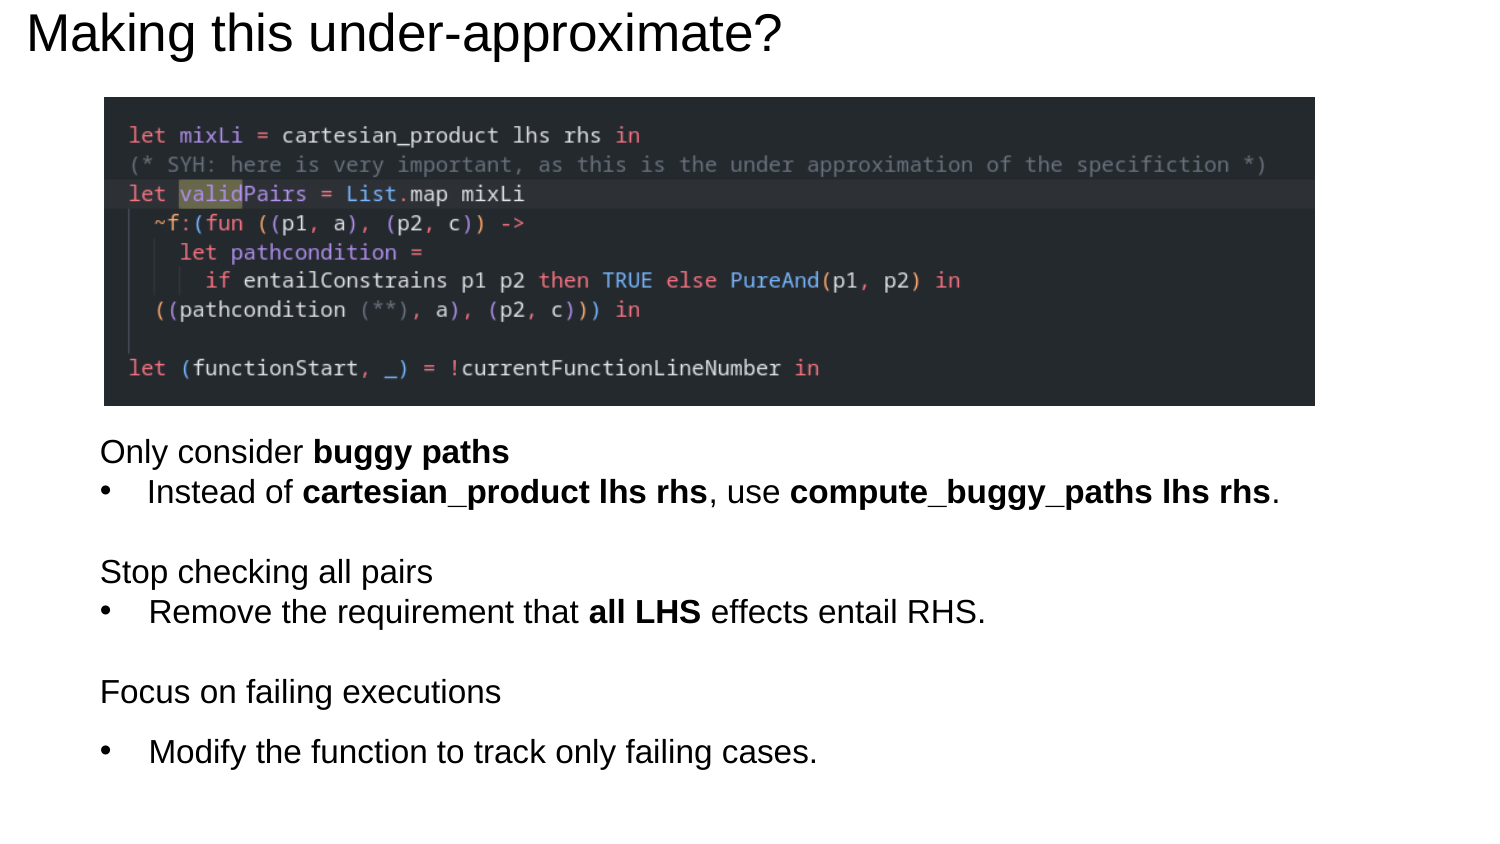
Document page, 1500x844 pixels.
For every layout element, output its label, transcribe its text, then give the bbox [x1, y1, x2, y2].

picture [104, 97, 1315, 406]
title Making this under-approximate? [11, 0, 1409, 78]
text_box Only consider buggy paths Instead of cartesian_product lhs rhs, use compute_buggy_paths lhs rhs. Stop checking all pairs Remove the requirement that all LHS effects entail RHS. Focus on failing executions Modify the function to track only failing cases. [84, 422, 1346, 778]
